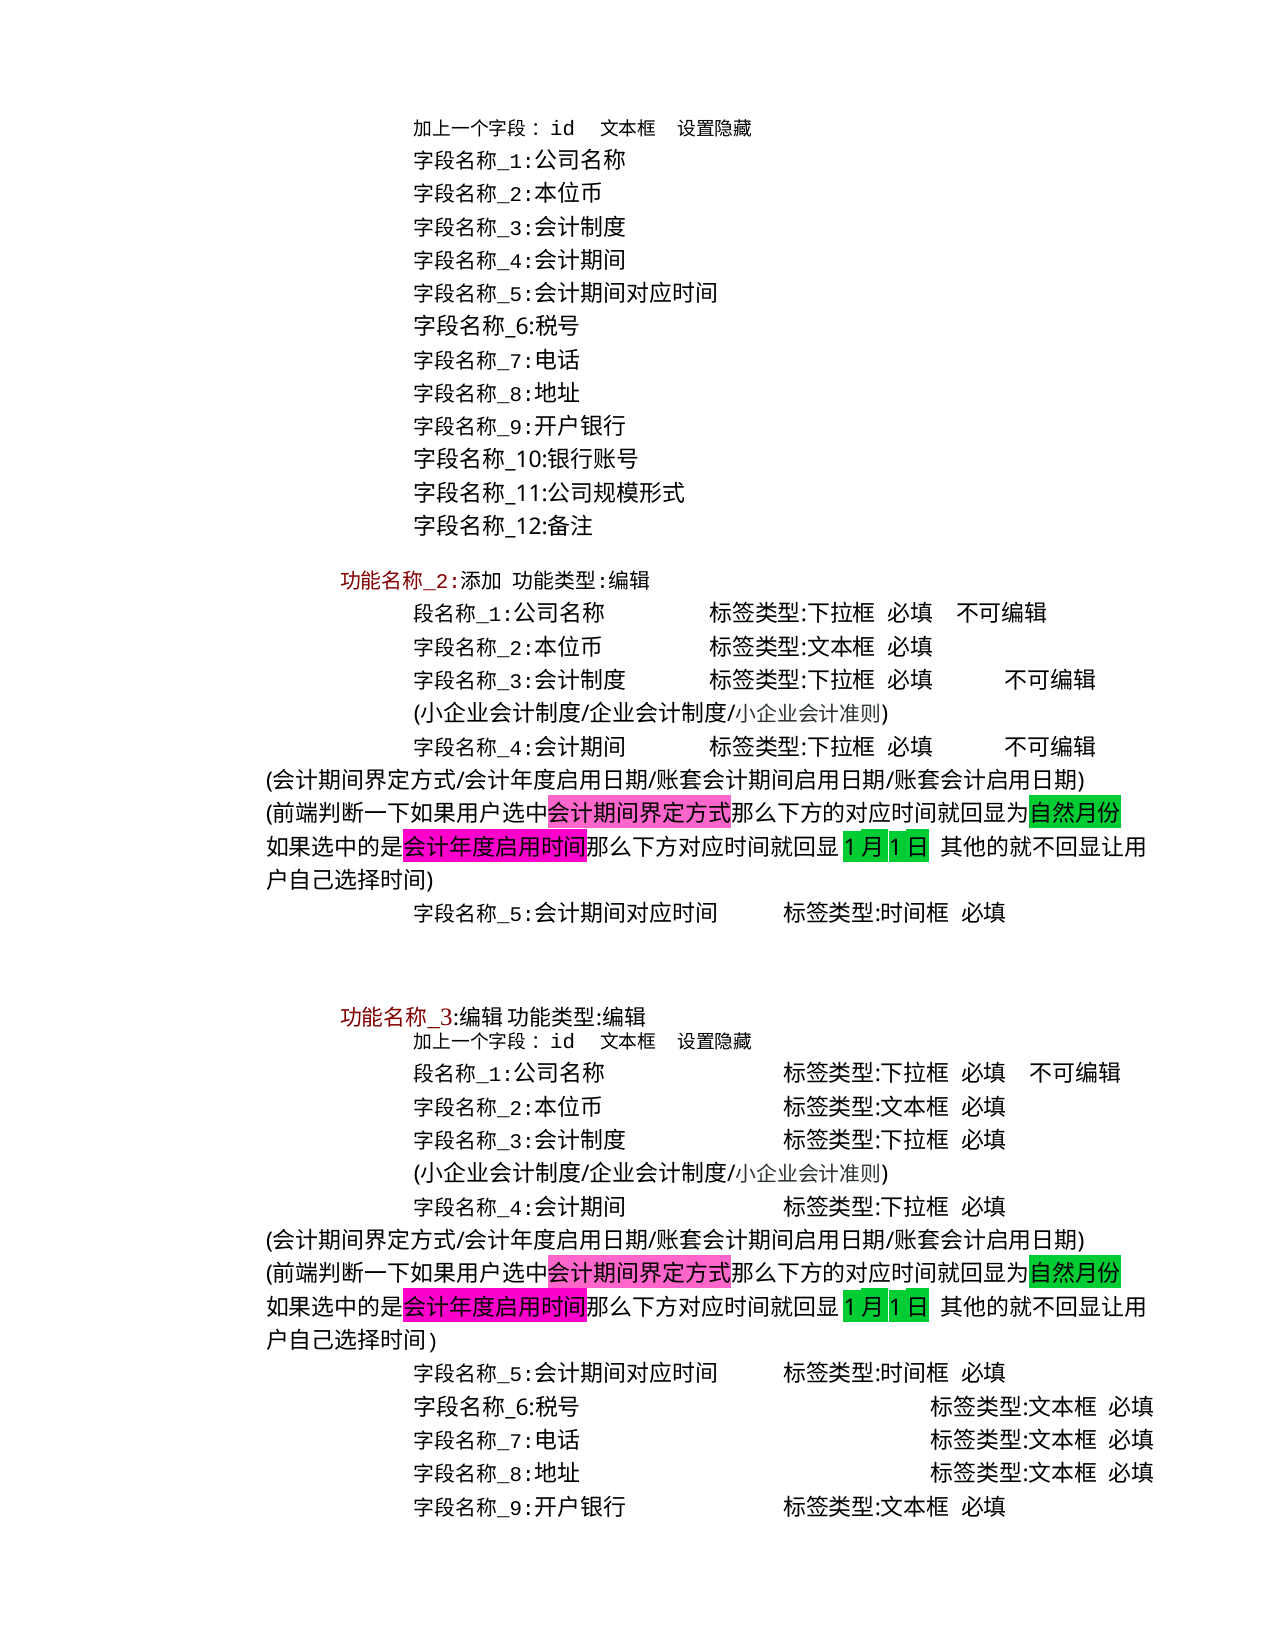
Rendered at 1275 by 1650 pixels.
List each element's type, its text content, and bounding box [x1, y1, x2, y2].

text 字段名称_11:公司规模形式 [118, 474, 1157, 508]
text (小企业会计制度/企业会计制度/小企业会计准则) [118, 1155, 1157, 1188]
text 字段名称_4:会计期间 [118, 242, 1157, 275]
text (小企业会计制度/企业会计制度/小企业会计准则) [118, 695, 1157, 728]
text 如果选中的是会计年度启用时间那么下方对应时间就回显1月1日 其他的就不回显让用 户自己选择时间) [118, 1288, 1157, 1355]
text 字段名称_3:会计制度 标签类型:下拉框 必填 不可编辑 [118, 662, 1157, 695]
text (前端判断一下如果用户选中会计期间界定方式那么下方的对应时间就回显为自然月份 [118, 1255, 1157, 1288]
text 字段名称_2:本位币 标签类型:文本框 必填 [118, 1088, 1157, 1122]
text (会计期间界定方式/会计年度启用日期/账套会计期间启用日期/账套会计启用日期) [118, 1222, 1157, 1255]
text 字段名称_5:会计期间对应时间 标签类型:时间框 必填 [118, 1355, 1157, 1388]
text 字段名称_8:地址 [118, 375, 1157, 408]
text 字段名称_12:备注 [118, 508, 1157, 541]
text 段名称_1:公司名称 标签类型:下拉框 必填 不可编辑 [118, 595, 1157, 628]
text (会计期间界定方式/会计年度启用日期/账套会计期间启用日期/账套会计启用日期) [118, 762, 1157, 795]
text 字段名称_6:税号 [118, 308, 1157, 341]
text 字段名称_2:本位币 标签类型:文本框 必填 [118, 628, 1157, 662]
text 字段名称_2:本位币 [118, 175, 1157, 208]
text 功能名称_3:编辑 功能类型:编辑 [118, 999, 1157, 1031]
text (前端判断一下如果用户选中会计期间界定方式那么下方的对应时间就回显为自然月份 [118, 795, 1157, 828]
text 段名称_1:公司名称 标签类型:下拉框 必填 不可编辑 [118, 1055, 1157, 1088]
text 字段名称_4:会计期间 标签类型:下拉框 必填 不可编辑 [118, 728, 1157, 762]
text 字段名称_3:会计制度 [118, 208, 1157, 242]
text 字段名称_1:公司名称 [118, 142, 1157, 175]
text 字段名称_6:税号 标签类型:文本框 必填 [118, 1388, 1157, 1422]
text 功能名称_2:添加 功能类型:编辑 [118, 565, 1157, 595]
text 字段名称_5:会计期间对应时间 [118, 275, 1157, 308]
text 字段名称_3:会计制度 标签类型:下拉框 必填 [118, 1122, 1157, 1155]
text 字段名称_9:开户银行 标签类型:文本框 必填 [118, 1488, 1157, 1522]
text 加上一个字段 ：id 文本框 设置隐藏 [118, 1031, 1157, 1055]
text 字段名称_8:地址 标签类型:文本框 必填 [118, 1455, 1157, 1488]
text 字段名称_7:电话 [118, 341, 1157, 375]
text 加上一个字段 ：id 文本框 设置隐藏 [118, 118, 1157, 142]
text 字段名称_9:开户银行 [118, 408, 1157, 441]
text 字段名称_4:会计期间 标签类型:下拉框 必填 [118, 1188, 1157, 1222]
text 字段名称_7:电话 标签类型:文本框 必填 [118, 1422, 1157, 1455]
text 字段名称_10:银行账号 [118, 441, 1157, 474]
text 如果选中的是会计年度启用时间那么下方对应时间就回显1月1日 其他的就不回显让用 户自己选择时间) [118, 828, 1157, 895]
text 字段名称_5:会计期间对应时间 标签类型:时间框 必填 [118, 895, 1157, 928]
